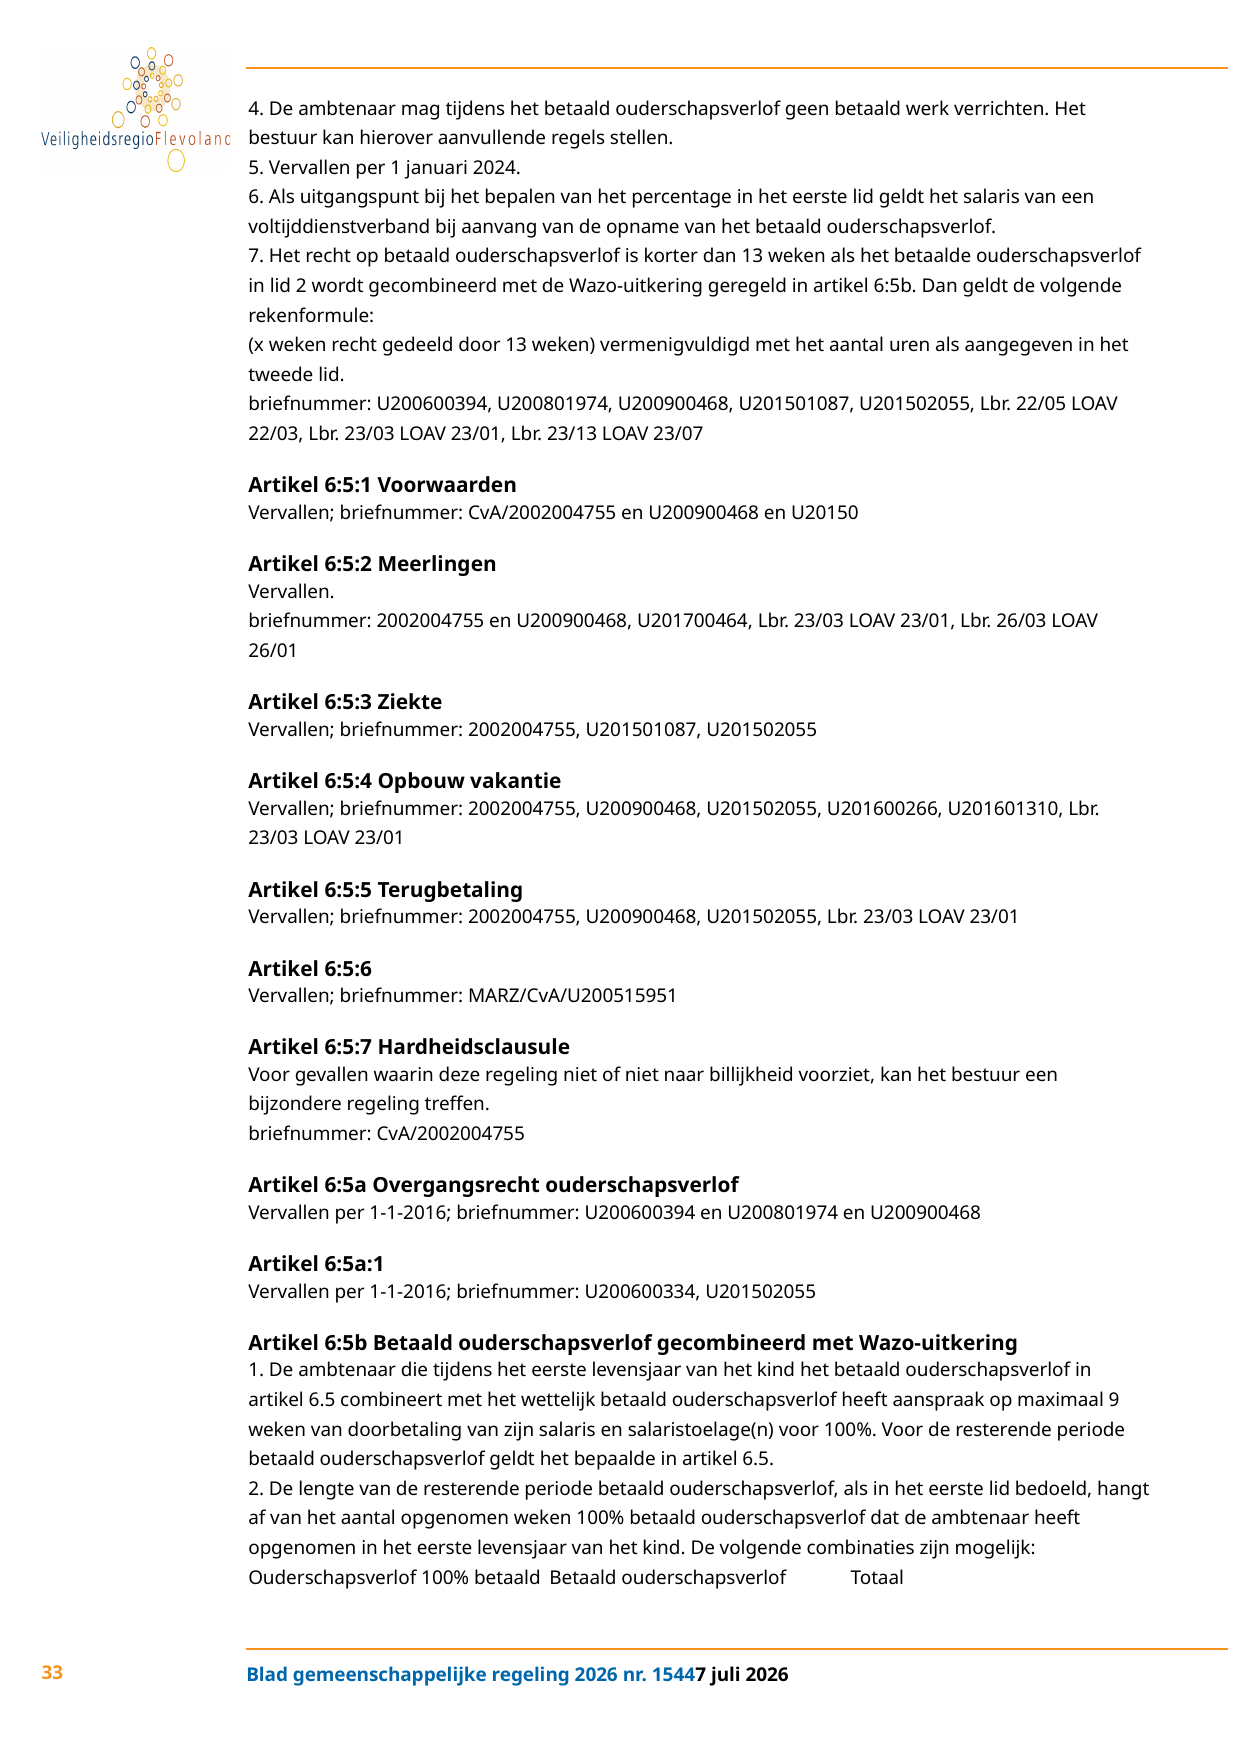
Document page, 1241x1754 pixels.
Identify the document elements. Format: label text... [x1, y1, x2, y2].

table_header Totaal [850, 1564, 1152, 1589]
text (x weken recht gedeeld door 13 weken) vermenigvuldigd met het aantal uren als aangegeven in het tweede lid. [248, 331, 1152, 387]
text Artikel 6:5:1 Voorwaarden [248, 471, 1152, 499]
text Voor gevallen waarin deze regeling niet of niet naar billijkheid voorziet, kan het bestuur een bijzondere regeling treffen. [248, 1061, 1152, 1116]
text Vervallen; briefnummer: 2002004755, U200900468, U201502055, Lbr. 23/03 LOAV 23/01 [248, 903, 1152, 929]
table_header Betaald ouderschapsverlof [549, 1564, 850, 1589]
text 5. Vervallen per 1 januari 2024. [248, 154, 1152, 180]
text Artikel 6:5:3 Ziekte [248, 687, 1152, 716]
text Artikel 6:5b Betaald ouderschapsverlof gecombineerd met Wazo-uitkering [248, 1328, 1152, 1357]
text Vervallen; briefnummer: 2002004755, U201501087, U201502055 [248, 716, 1152, 742]
text briefnummer: U200600394, U200801974, U200900468, U201501087, U201502055, Lbr. 22/05 LOAV 22/03, Lbr. 23/03 LOAV 23/01, Lbr. 23/13 LOAV 23/07 [248, 391, 1152, 446]
text 4. De ambtenaar mag tijdens het betaald ouderschapsverlof geen betaald werk verrichten. Het bestuur kan hierover aanvullende regels stellen. [248, 95, 1152, 150]
text 1. De ambtenaar die tijdens het eerste levensjaar van het kind het betaald ouderschapsverlof in artikel 6.5 combineert met het wettelijk betaald ouderschapsverlof heeft aanspraak op maximaal 9 weken van doorbetaling van zijn salaris en salaristoelage(n) voor 100%. Voor de resterende periode betaald ouderschapsverlof geldt het bepaalde in artikel 6.5. [248, 1357, 1152, 1471]
text Vervallen; briefnummer: 2002004755, U200900468, U201502055, U201600266, U201601310, Lbr. 23/03 LOAV 23/01 [248, 795, 1152, 850]
text Vervallen per 1-1-2016; briefnummer: U200600394 en U200801974 en U200900468 [248, 1199, 1152, 1225]
text Artikel 6:5:6 [248, 954, 1152, 982]
text Vervallen per 1-1-2016; briefnummer: U200600334, U201502055 [248, 1278, 1152, 1303]
text briefnummer: 2002004755 en U200900468, U201700464, Lbr. 23/03 LOAV 23/01, Lbr. 26/03 LOAV 26/01 [248, 607, 1152, 663]
table_header Ouderschapsverlof 100% betaald [248, 1564, 549, 1589]
text Artikel 6:5a Overgangsrecht ouderschapsverlof [248, 1171, 1152, 1199]
picture [41, 47, 231, 172]
text Vervallen; briefnummer: CvA/2002004755 en U200900468 en U20150 [248, 499, 1152, 525]
text 2. De lengte van de resterende periode betaald ouderschapsverlof, als in het eerste lid bedoeld, hangt af van het aantal opgenomen weken 100% betaald ouderschapsverlof dat de ambtenaar heeft opgenomen in het eerste levensjaar van het kind. De volgende combinaties zijn mogelijk: [248, 1475, 1152, 1560]
text Artikel 6:5:2 Meerlingen [248, 549, 1152, 578]
text Vervallen. [248, 578, 1152, 604]
text Artikel 6:5:5 Terugbetaling [248, 875, 1152, 903]
text 7. Het recht op betaald ouderschapsverlof is korter dan 13 weken als het betaalde ouderschapsverlof in lid 2 wordt gecombineerd met de Wazo-uitkering geregeld in artikel 6:5b. Dan geldt de volgende rekenformule: [248, 243, 1152, 328]
text 6. Als uitgangspunt bij het bepalen van het percentage in het eerste lid geldt het salaris van een voltijddienstverband bij aanvang van de opname van het betaald ouderschapsverlof. [248, 183, 1152, 239]
text Artikel 6:5a:1 [248, 1249, 1152, 1278]
text briefnummer: CvA/2002004755 [248, 1120, 1152, 1146]
text Artikel 6:5:4 Opbouw vakantie [248, 766, 1152, 795]
text Vervallen; briefnummer: MARZ/CvA/U200515951 [248, 982, 1152, 1008]
text Artikel 6:5:7 Hardheidsclausule [248, 1032, 1152, 1061]
